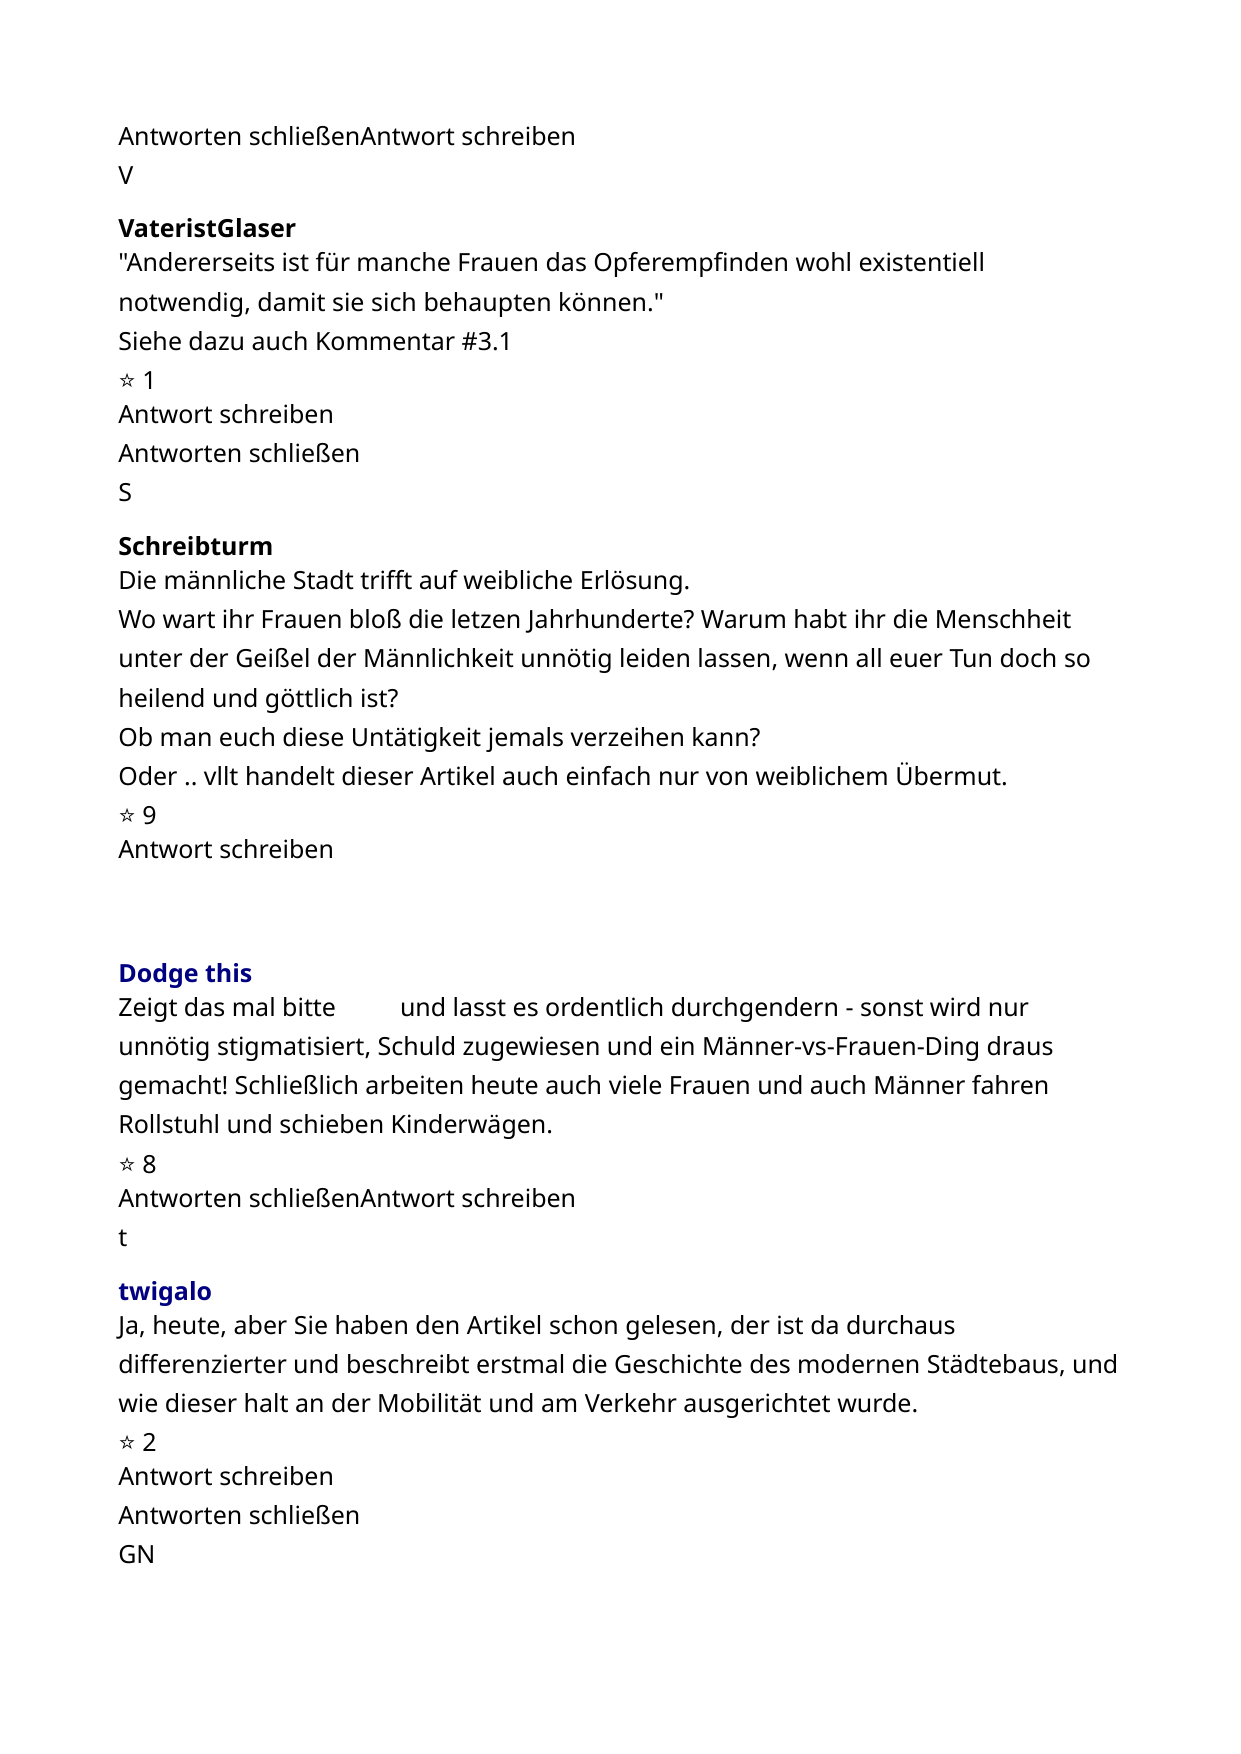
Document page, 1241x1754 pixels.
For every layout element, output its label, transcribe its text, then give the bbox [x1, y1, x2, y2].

text "Andererseits ist für manche Frauen das Opferempfinden wohl existentiell notwendig, damit sie sich behaupten können." [118, 245, 1122, 318]
text Antworten schließen [118, 1498, 1122, 1532]
text Antwort schreiben [118, 832, 1122, 866]
subtitle twigalo [118, 1273, 1122, 1307]
text Antwort schreiben [118, 397, 1122, 431]
text Antworten schließenAntwort schreiben [118, 1180, 1122, 1214]
text Antwort schreiben [118, 1459, 1122, 1493]
text Antworten schließen [118, 436, 1122, 470]
text ⭐️ 2 [118, 1425, 1122, 1459]
subtitle Dodge this [118, 956, 1122, 989]
text t [118, 1219, 1122, 1253]
text V [118, 157, 1122, 191]
text Siehe dazu auch Kommentar #3.1 [118, 323, 1122, 357]
text Oder .. vllt handelt dieser Artikel auch einfach nur von weiblichem Übermut. [118, 759, 1122, 793]
text ⭐️ 1 [118, 363, 1122, 397]
text S [118, 475, 1122, 509]
subtitle VateristGlaser [118, 211, 1122, 245]
subtitle Schreibturm [118, 529, 1122, 563]
text Ja, heute, aber Sie haben den Artikel schon gelesen, der ist da durchaus differenzierter und beschreibt erstmal die Geschichte des modernen Städtebaus, und wie dieser halt an der Mobilität und am Verkehr ausgerichtet wurde. [118, 1307, 1122, 1420]
text Antworten schließenAntwort schreiben [118, 118, 1122, 152]
text Die männliche Stadt trifft auf weibliche Erlösung. [118, 563, 1122, 597]
text Zeigt das mal bitte ze.tt und lasst es ordentlich durchgendern - sonst wird nur unnötig stigmatisiert, Schuld zugewiesen und ein Männer-vs-Frauen-Ding draus gemacht! Schließlich arbeiten heute auch viele Frauen und auch Männer fahren Rollstuhl und schieben Kinderwägen. [118, 989, 1122, 1141]
text Wo wart ihr Frauen bloß die letzen Jahrhunderte? Warum habt ihr die Menschheit unter der Geißel der Männlichkeit unnötig leiden lassen, wenn all euer Tun doch so heilend und göttlich ist? Ob man euch diese Untätigkeit jemals verzeihen kann? [118, 602, 1122, 753]
text ⭐️ 8 [118, 1146, 1122, 1180]
text ⭐️ 9 [118, 798, 1122, 832]
text GN [118, 1537, 1122, 1571]
